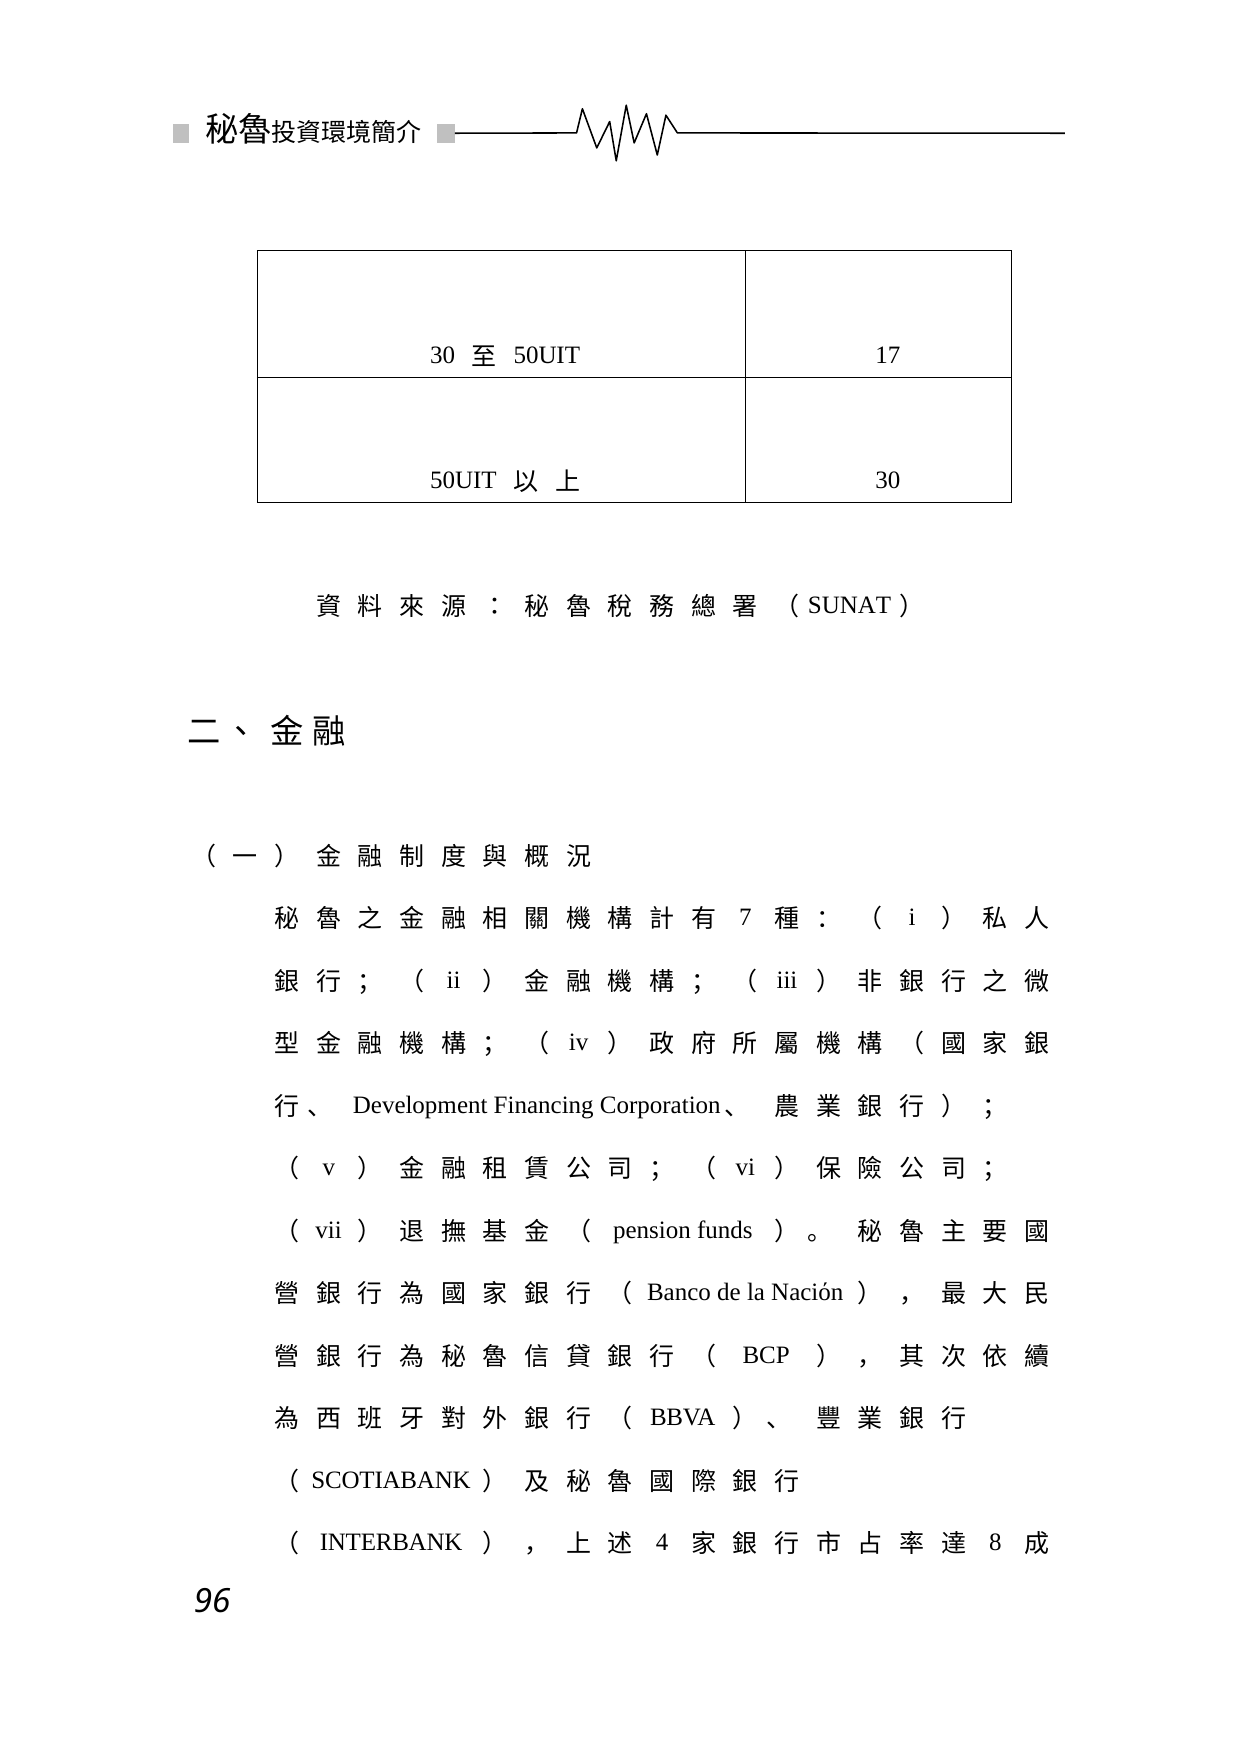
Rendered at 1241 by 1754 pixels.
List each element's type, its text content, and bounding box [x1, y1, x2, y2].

text （一）金融制度與概況 [183, 813, 1058, 875]
table_cell 17 [746, 251, 1011, 377]
text 秘魯之金融相關機構計有7種：（i）私人銀行；（ii）金融機構；（iii）非銀行之微型金融機構；（iv）政府所屬機構（國家銀行、Development Financing Corporation、農業銀行）；（v）金融租賃公司；（vi）保險公司；（vii）退撫基金（pension funds）。秘魯主要國營銀行為國家銀行（Banco de la Naciόn），最大民營銀行為秘魯信貸銀行（BCP），其次依續為西班牙對外銀行（BBVA）、豐業銀行（SCOTIABANK）及秘魯國際銀行（INTERBANK），上述4家銀行市占率達8成 [256, 875, 1058, 1563]
table_cell 30 [746, 378, 1011, 502]
text 二、金融 [183, 688, 1058, 750]
text 資料來源：秘魯稅務總署（SUNAT） [183, 563, 1058, 625]
table_cell 30至50UIT [258, 251, 745, 377]
table_cell 50UIT以上 [258, 378, 745, 502]
